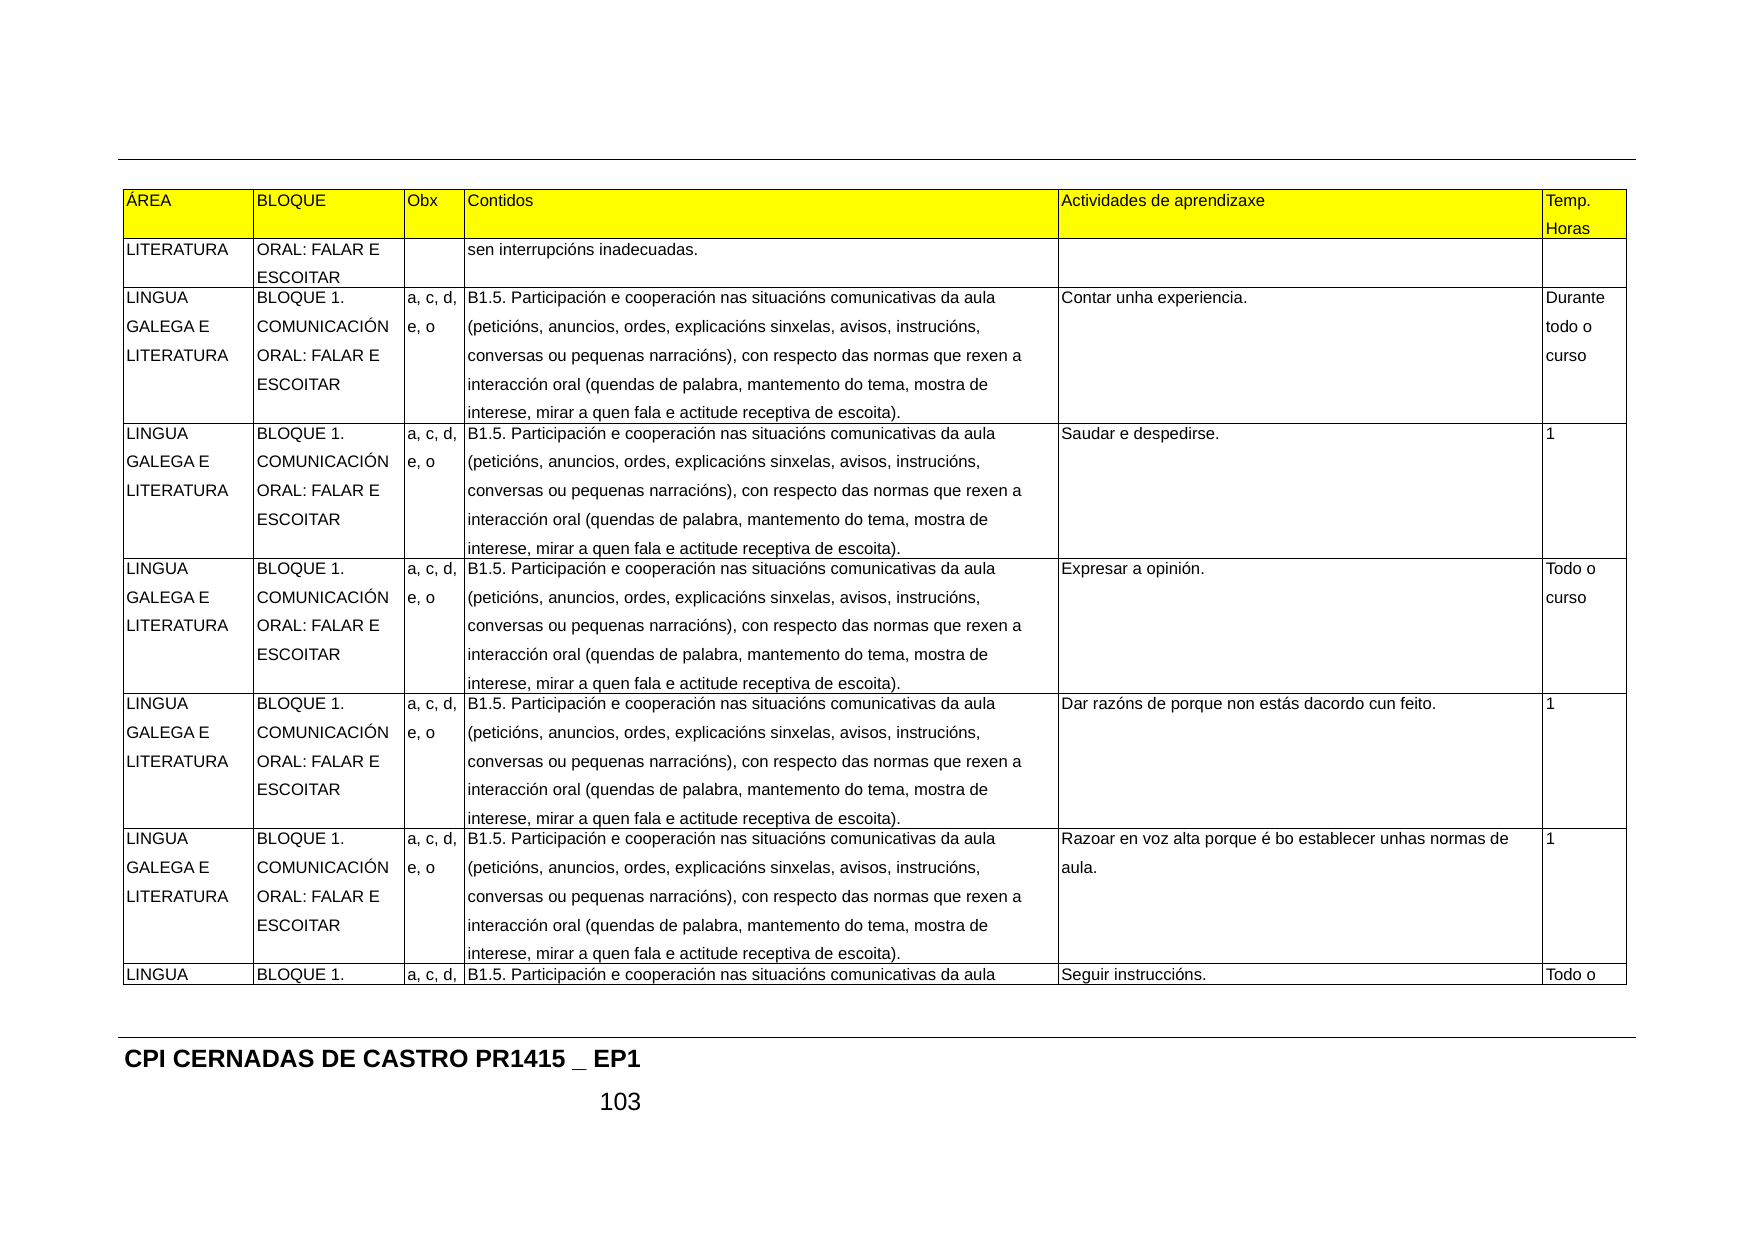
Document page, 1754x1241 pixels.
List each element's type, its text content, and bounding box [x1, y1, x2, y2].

table_cell Expresar a opinión. [1059, 559, 1542, 693]
table_header Actividades de aprendizaxe [1059, 190, 1542, 238]
table_cell B1.5. Participación e cooperación nas situacións comunicativas da aula (peticións, anuncios, ordes, explicacións sinxelas, avisos, instrucións, conversas ou pequenas narracións), con respecto das normas que rexen a interacción oral (quendas de palabra, mantemento do tema, mostra de interese, mirar a quen fala e actitude receptiva de escoita). [465, 829, 1058, 963]
table_cell B1.5. Participación e cooperación nas situacións comunicativas da aula [465, 964, 1058, 983]
table_header BLOQUE [254, 190, 404, 238]
table_cell Contar unha experiencia. [1059, 288, 1542, 422]
table_cell Dar razóns de porque non estás dacordo cun feito. [1059, 694, 1542, 828]
table_cell LINGUA GALEGA E LITERATURA [124, 288, 253, 422]
table_cell BLOQUE 1. COMUNICACIÓN ORAL: FALAR E ESCOITAR [254, 424, 404, 558]
table_cell sen interrupcións inadecuadas. [465, 239, 1058, 287]
table_cell a, c, d, e, o [405, 559, 464, 693]
table_cell 1 [1543, 829, 1626, 963]
table_cell a, c, d, e, o [405, 288, 464, 422]
table_cell BLOQUE 1. COMUNICACIÓN ORAL: FALAR E ESCOITAR [254, 288, 404, 422]
table_cell Todo o curso [1543, 559, 1626, 693]
table_cell 1 [1543, 694, 1626, 828]
table_header ÁREA [124, 190, 253, 238]
table_cell ORAL: FALAR E ESCOITAR [254, 239, 404, 287]
table_cell B1.5. Participación e cooperación nas situacións comunicativas da aula (peticións, anuncios, ordes, explicacións sinxelas, avisos, instrucións, conversas ou pequenas narracións), con respecto das normas que rexen a interacción oral (quendas de palabra, mantemento do tema, mostra de interese, mirar a quen fala e actitude receptiva de escoita). [465, 559, 1058, 693]
table_cell BLOQUE 1. COMUNICACIÓN ORAL: FALAR E ESCOITAR [254, 829, 404, 963]
table_header Obx [405, 190, 464, 238]
table_cell LINGUA [124, 964, 253, 983]
table_cell LITERATURA [124, 239, 253, 287]
table_cell [405, 239, 464, 287]
table_cell 1 [1543, 424, 1626, 558]
table_cell LINGUA GALEGA E LITERATURA [124, 694, 253, 828]
table_cell a, c, d, e, o [405, 694, 464, 828]
table_cell B1.5. Participación e cooperación nas situacións comunicativas da aula (peticións, anuncios, ordes, explicacións sinxelas, avisos, instrucións, conversas ou pequenas narracións), con respecto das normas que rexen a interacción oral (quendas de palabra, mantemento do tema, mostra de interese, mirar a quen fala e actitude receptiva de escoita). [465, 694, 1058, 828]
table_cell Todo o [1543, 964, 1626, 983]
table_cell a, c, d, e, o [405, 424, 464, 558]
table_cell a, c, d, e, o [405, 829, 464, 963]
table_cell Saudar e despedirse. [1059, 424, 1542, 558]
table_cell Seguir instruccións. [1059, 964, 1542, 983]
table_cell BLOQUE 1. COMUNICACIÓN ORAL: FALAR E ESCOITAR [254, 694, 404, 828]
table_cell LINGUA GALEGA E LITERATURA [124, 829, 253, 963]
table_cell B1.5. Participación e cooperación nas situacións comunicativas da aula (peticións, anuncios, ordes, explicacións sinxelas, avisos, instrucións, conversas ou pequenas narracións), con respecto das normas que rexen a interacción oral (quendas de palabra, mantemento do tema, mostra de interese, mirar a quen fala e actitude receptiva de escoita). [465, 424, 1058, 558]
table_header Contidos [465, 190, 1058, 238]
table_cell LINGUA GALEGA E LITERATURA [124, 559, 253, 693]
table_cell BLOQUE 1. [254, 964, 404, 983]
table_header Temp. Horas [1543, 190, 1626, 238]
table_cell Durante todo o curso [1543, 288, 1626, 422]
table_cell LINGUA GALEGA E LITERATURA [124, 424, 253, 558]
table_cell [1543, 239, 1626, 287]
table_cell BLOQUE 1. COMUNICACIÓN ORAL: FALAR E ESCOITAR [254, 559, 404, 693]
table_cell a, c, d, [405, 964, 464, 983]
table_cell [1059, 239, 1542, 287]
table_cell B1.5. Participación e cooperación nas situacións comunicativas da aula (peticións, anuncios, ordes, explicacións sinxelas, avisos, instrucións, conversas ou pequenas narracións), con respecto das normas que rexen a interacción oral (quendas de palabra, mantemento do tema, mostra de interese, mirar a quen fala e actitude receptiva de escoita). [465, 288, 1058, 422]
table_cell Razoar en voz alta porque é bo establecer unhas normas de aula. [1059, 829, 1542, 963]
